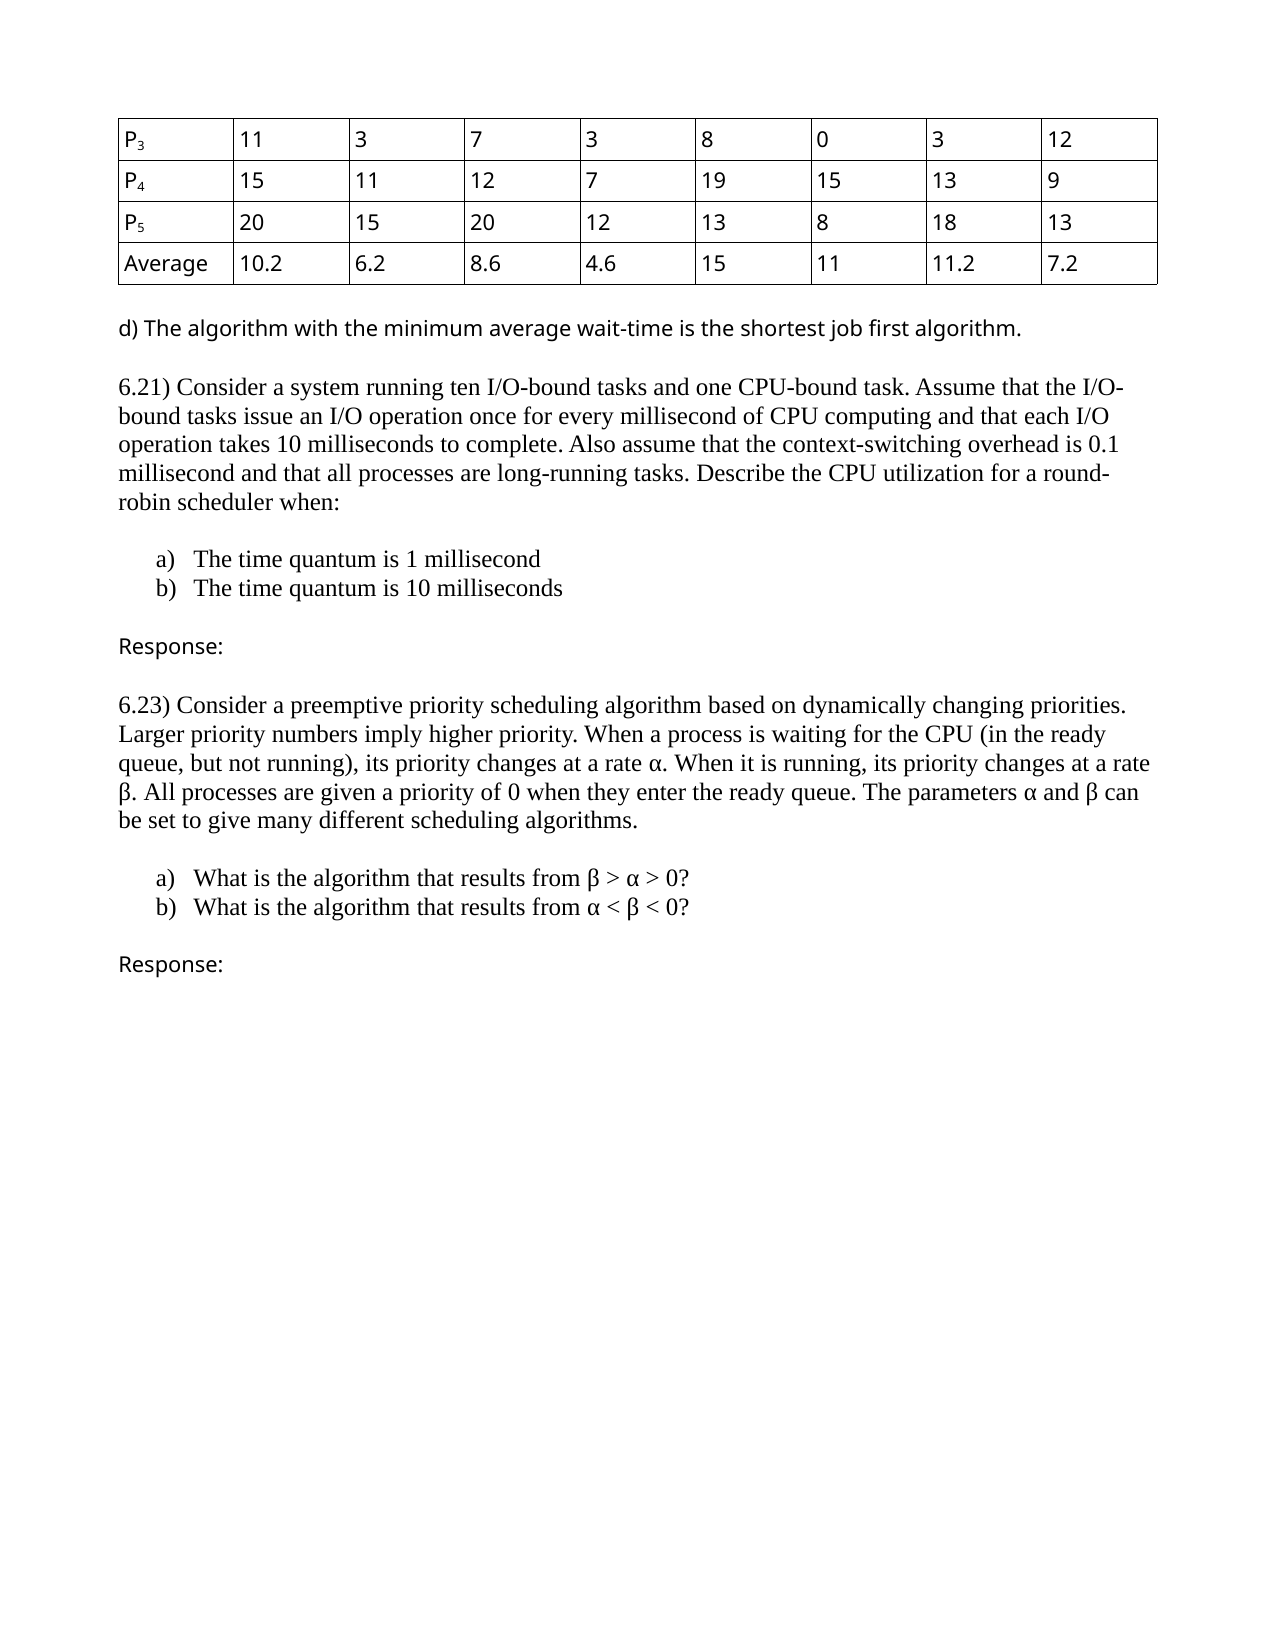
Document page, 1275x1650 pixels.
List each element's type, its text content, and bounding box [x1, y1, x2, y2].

table_cell Average [119, 243, 233, 283]
table_cell 7.2 [1042, 243, 1157, 283]
list What is the algorithm that results from β > α > 0? [156, 863, 1157, 892]
table_cell 15 [234, 161, 349, 201]
table_cell P4 [119, 161, 233, 201]
table_cell 8.6 [465, 243, 580, 283]
table_cell 8 [812, 202, 926, 242]
text 6.23) Consider a preemptive priority scheduling algorithm based on dynamically changing priorities. Larger priority numbers imply higher priority. When a process is waiting for the CPU (in the ready queue, but not running), its priority changes at a rate α. When it is running, its priority changes at a rate β. All processes are given a priority of 0 when they enter the ready queue. The parameters α and β can be set to give many different scheduling algorithms. [118, 690, 1157, 834]
table_cell P5 [119, 202, 233, 242]
table_cell 0 [812, 119, 926, 159]
table_cell 13 [1042, 202, 1157, 242]
table_cell 18 [927, 202, 1041, 242]
text d) The algorithm with the minimum average wait-time is the shortest job first algorithm. [118, 313, 1157, 343]
table_cell 11 [234, 119, 349, 159]
table_cell 3 [581, 119, 695, 159]
table_cell 3 [927, 119, 1041, 159]
table_cell 8 [696, 119, 811, 159]
table_cell 12 [465, 161, 580, 201]
list What is the algorithm that results from α < β < 0? [156, 892, 1157, 920]
table_cell 15 [350, 202, 464, 242]
text Response: [118, 631, 1157, 661]
table_cell 11.2 [927, 243, 1041, 283]
table_cell P3 [119, 119, 233, 159]
table_cell 11 [350, 161, 464, 201]
table_cell 9 [1042, 161, 1157, 201]
table_cell 13 [696, 202, 811, 242]
list The time quantum is 10 milliseconds [156, 573, 1157, 602]
table_cell 20 [465, 202, 580, 242]
table_cell 15 [696, 243, 811, 283]
table_cell 13 [927, 161, 1041, 201]
table_cell 7 [581, 161, 695, 201]
text 6.21) Consider a system running ten I/O-bound tasks and one CPU-bound task. Assume that the I/O-bound tasks issue an I/O operation once for every millisecond of CPU computing and that each I/O operation takes 10 milliseconds to complete. Also assume that the context-switching overhead is 0.1 millisecond and that all processes are long-running tasks. Describe the CPU utilization for a round-robin scheduler when: [118, 372, 1157, 516]
table_cell 12 [1042, 119, 1157, 159]
table_cell 11 [812, 243, 926, 283]
table_cell 6.2 [350, 243, 464, 283]
table_cell 4.6 [581, 243, 695, 283]
table_cell 19 [696, 161, 811, 201]
list The time quantum is 1 millisecond [156, 544, 1157, 573]
table_cell 15 [812, 161, 926, 201]
table_cell 20 [234, 202, 349, 242]
table_cell 3 [350, 119, 464, 159]
table_cell 12 [581, 202, 695, 242]
table_cell 10.2 [234, 243, 349, 283]
table_cell 7 [465, 119, 580, 159]
text Response: [118, 949, 1157, 979]
